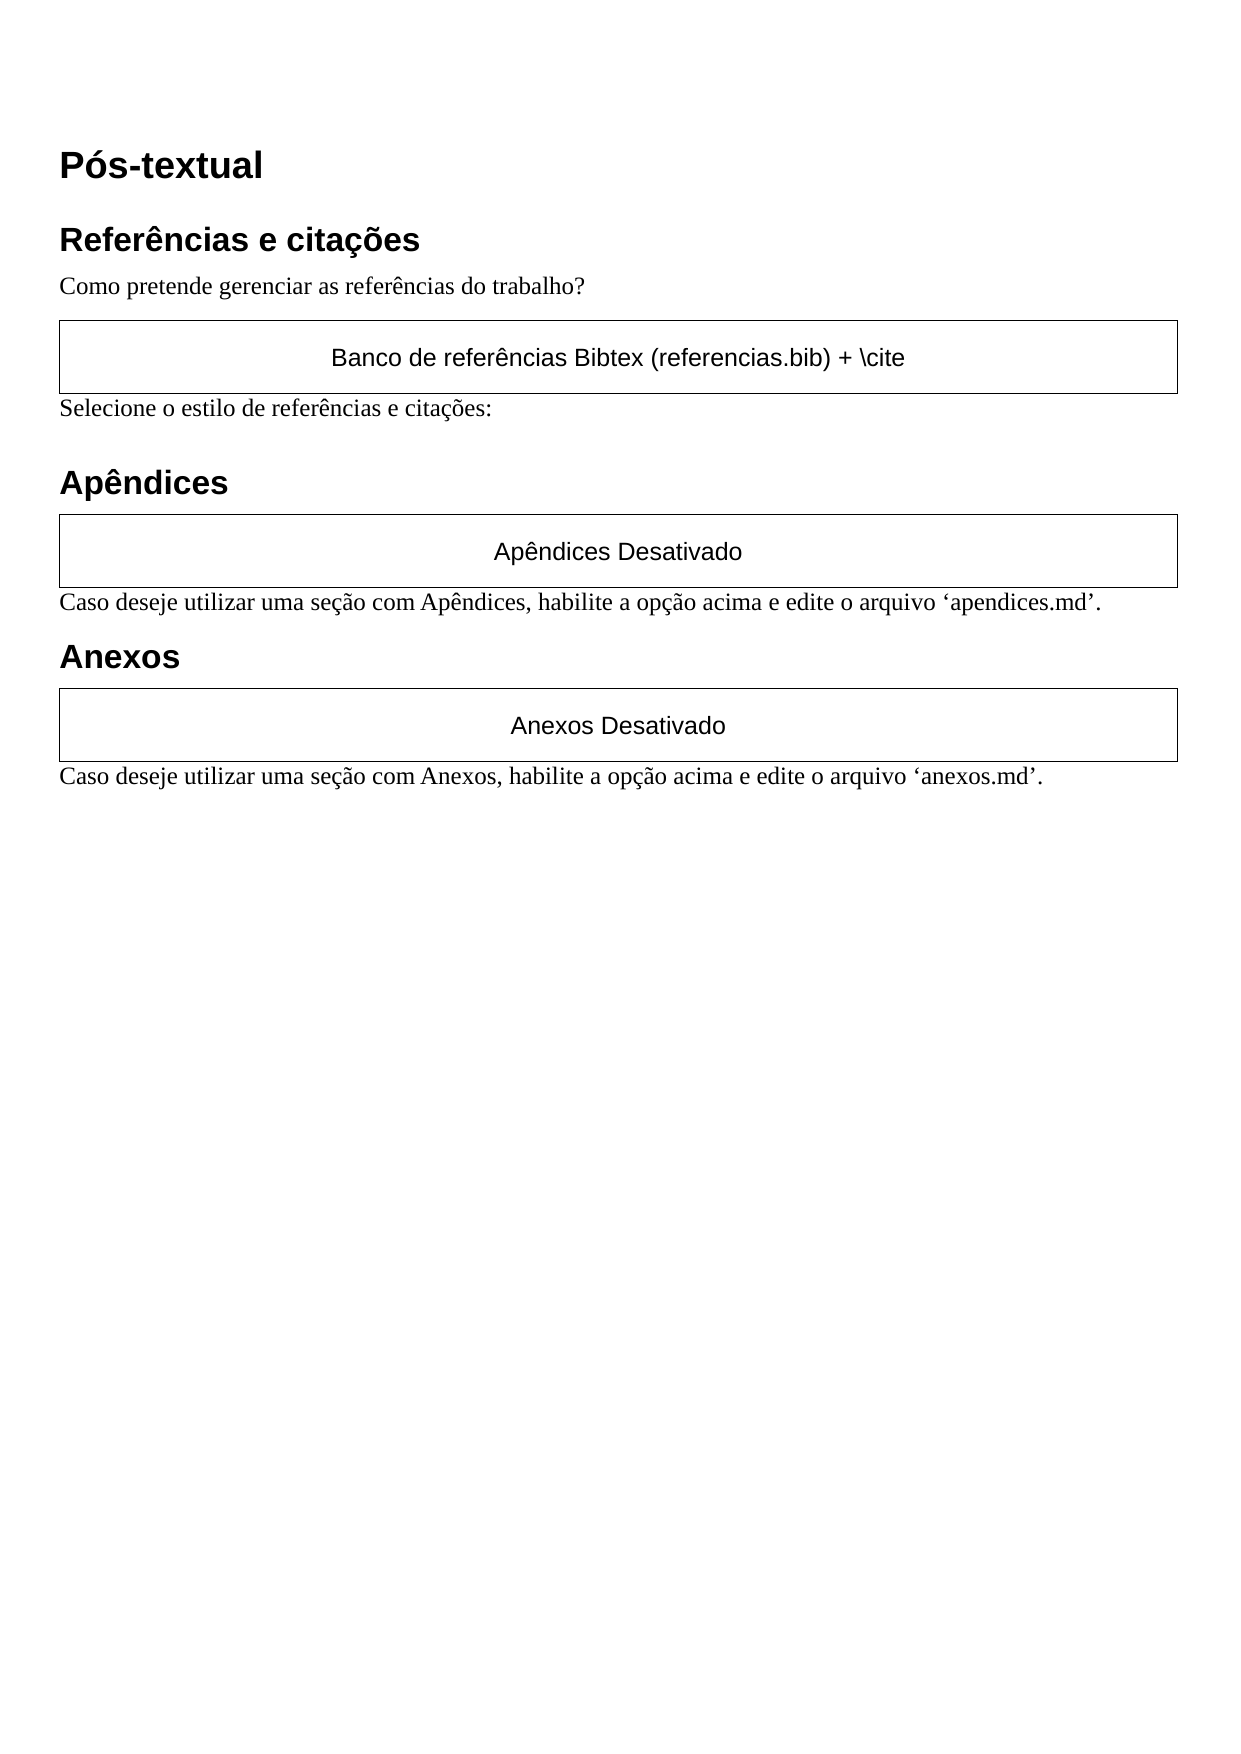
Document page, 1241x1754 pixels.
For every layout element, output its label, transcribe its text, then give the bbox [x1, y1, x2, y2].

text Caso deseje utilizar uma seção com Apêndices, habilite a opção acima e edite o arquivo ‘apendices.md’. [59, 587, 1181, 616]
subtitle Apêndices [59, 463, 1181, 502]
text Caso deseje utilizar uma seção com Anexos, habilite a opção acima e edite o arquivo ‘anexos.md’. [59, 761, 1181, 790]
subtitle Anexos [59, 637, 1181, 676]
text Como pretende gerenciar as referências do trabalho? [59, 271, 1181, 300]
subtitle Pós-textual [59, 143, 1181, 187]
text Selecione o estilo de referências e citações: [59, 393, 1181, 422]
subtitle Referências e citações [59, 220, 1181, 259]
